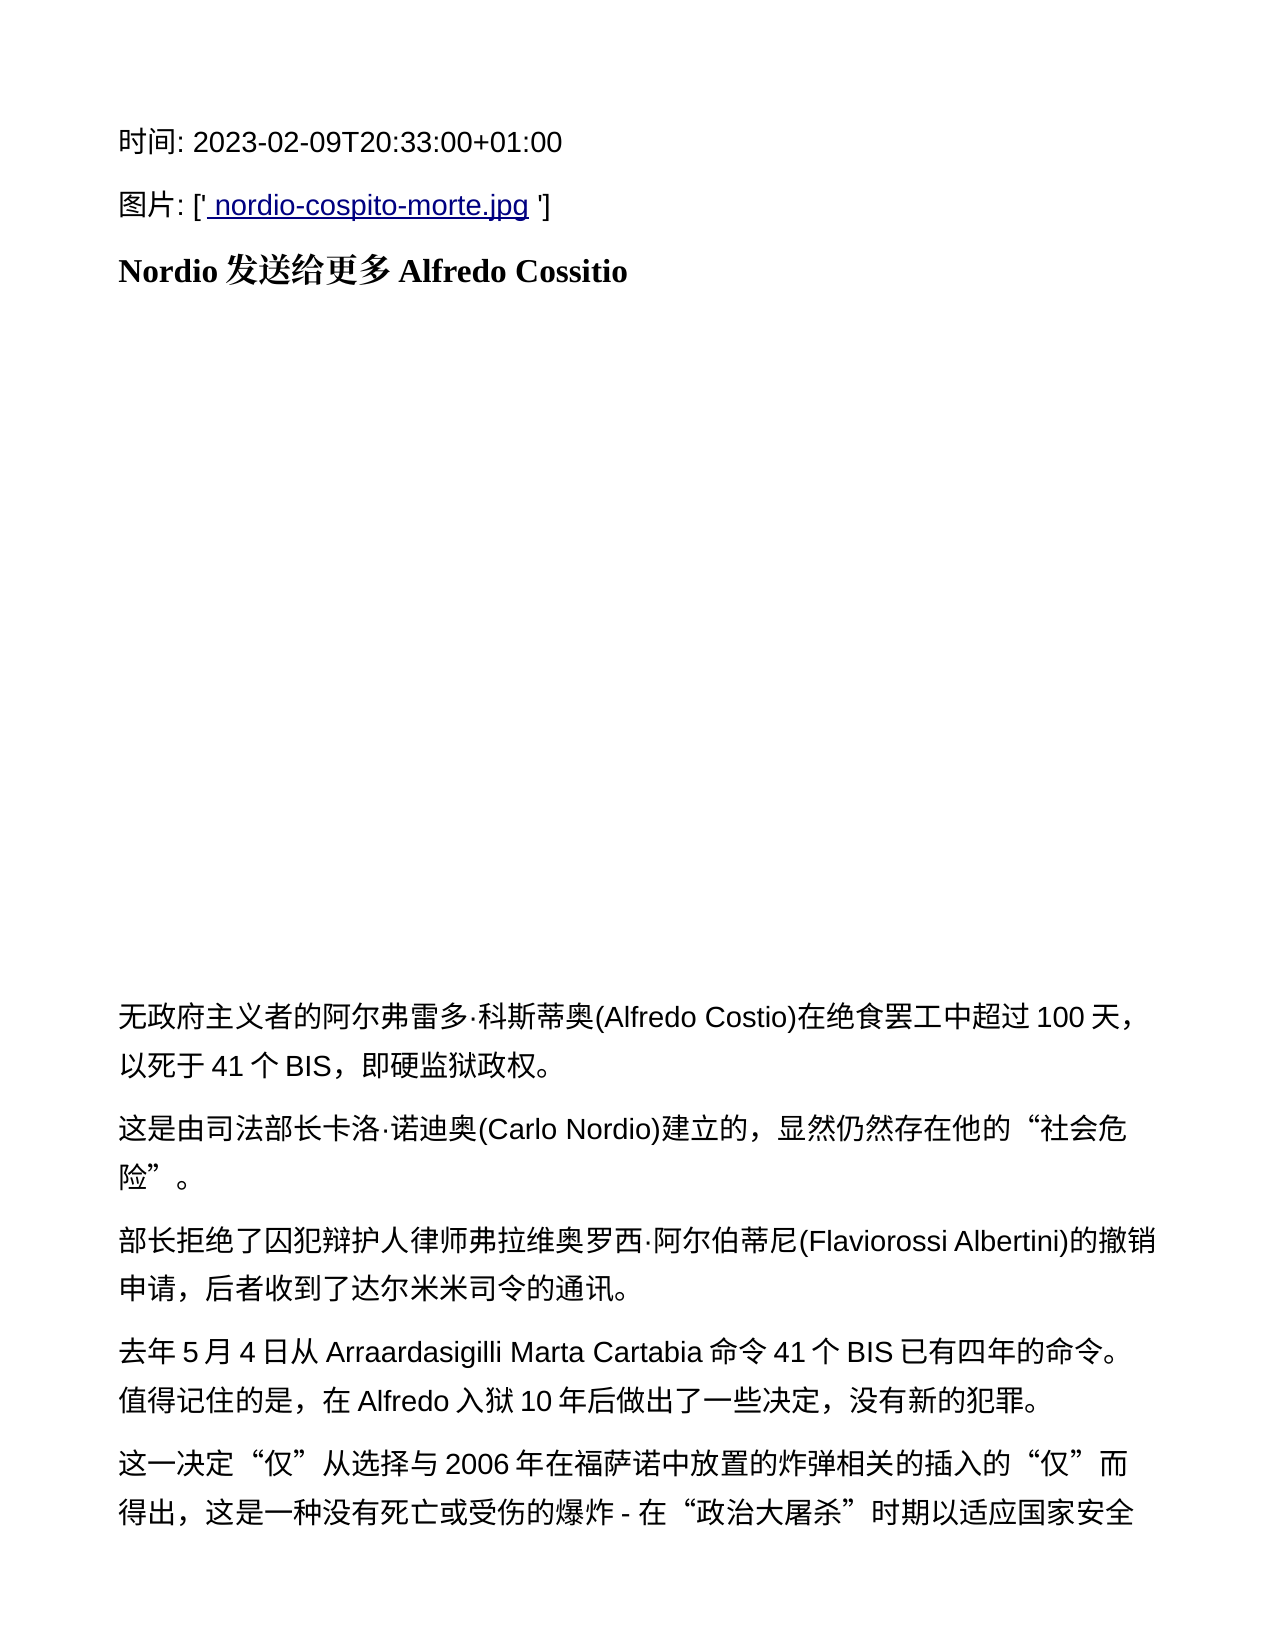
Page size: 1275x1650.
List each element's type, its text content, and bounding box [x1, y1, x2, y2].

text 时间: 2023-02-09T20:33:00+01:00 [118, 118, 1157, 160]
text 无政府主义者的阿尔弗雷多·科斯蒂奥(Alfredo Costio)在绝食罢工中超过100天，以死于41个BIS，即硬监狱政权。 [118, 292, 1157, 1085]
text 图片: [' nordio-cospito-morte.jpg '] [118, 181, 1157, 223]
text 去年5月4日从Arraardasigilli Marta Cartabia命令41个BIS已有四年的命令。值得记住的是，在Alfredo入狱10年后做出了一些决定，没有新的犯罪。 [118, 1329, 1157, 1420]
text 这一决定“仅”从选择与2006年在福萨诺中放置的炸弹相关的插入的“仅”而得出，这是一种没有死亡或受伤的爆炸 - 在“政治大屠杀”时期以适应国家安全 [118, 1441, 1157, 1532]
text 部长拒绝了囚犯辩护人律师弗拉维奥罗西·阿尔伯蒂尼(Flaviorossi Albertini)的撤销申请，后者收到了达尔米米司令的通讯。 [118, 1217, 1157, 1308]
subtitle Nordio发送给更多Alfredo Cossitio [118, 244, 1157, 292]
text 这是由司法部长卡洛·诺迪奥(Carlo Nordio)建立的，显然仍然存在他的“社会危险”。 [118, 1106, 1157, 1197]
